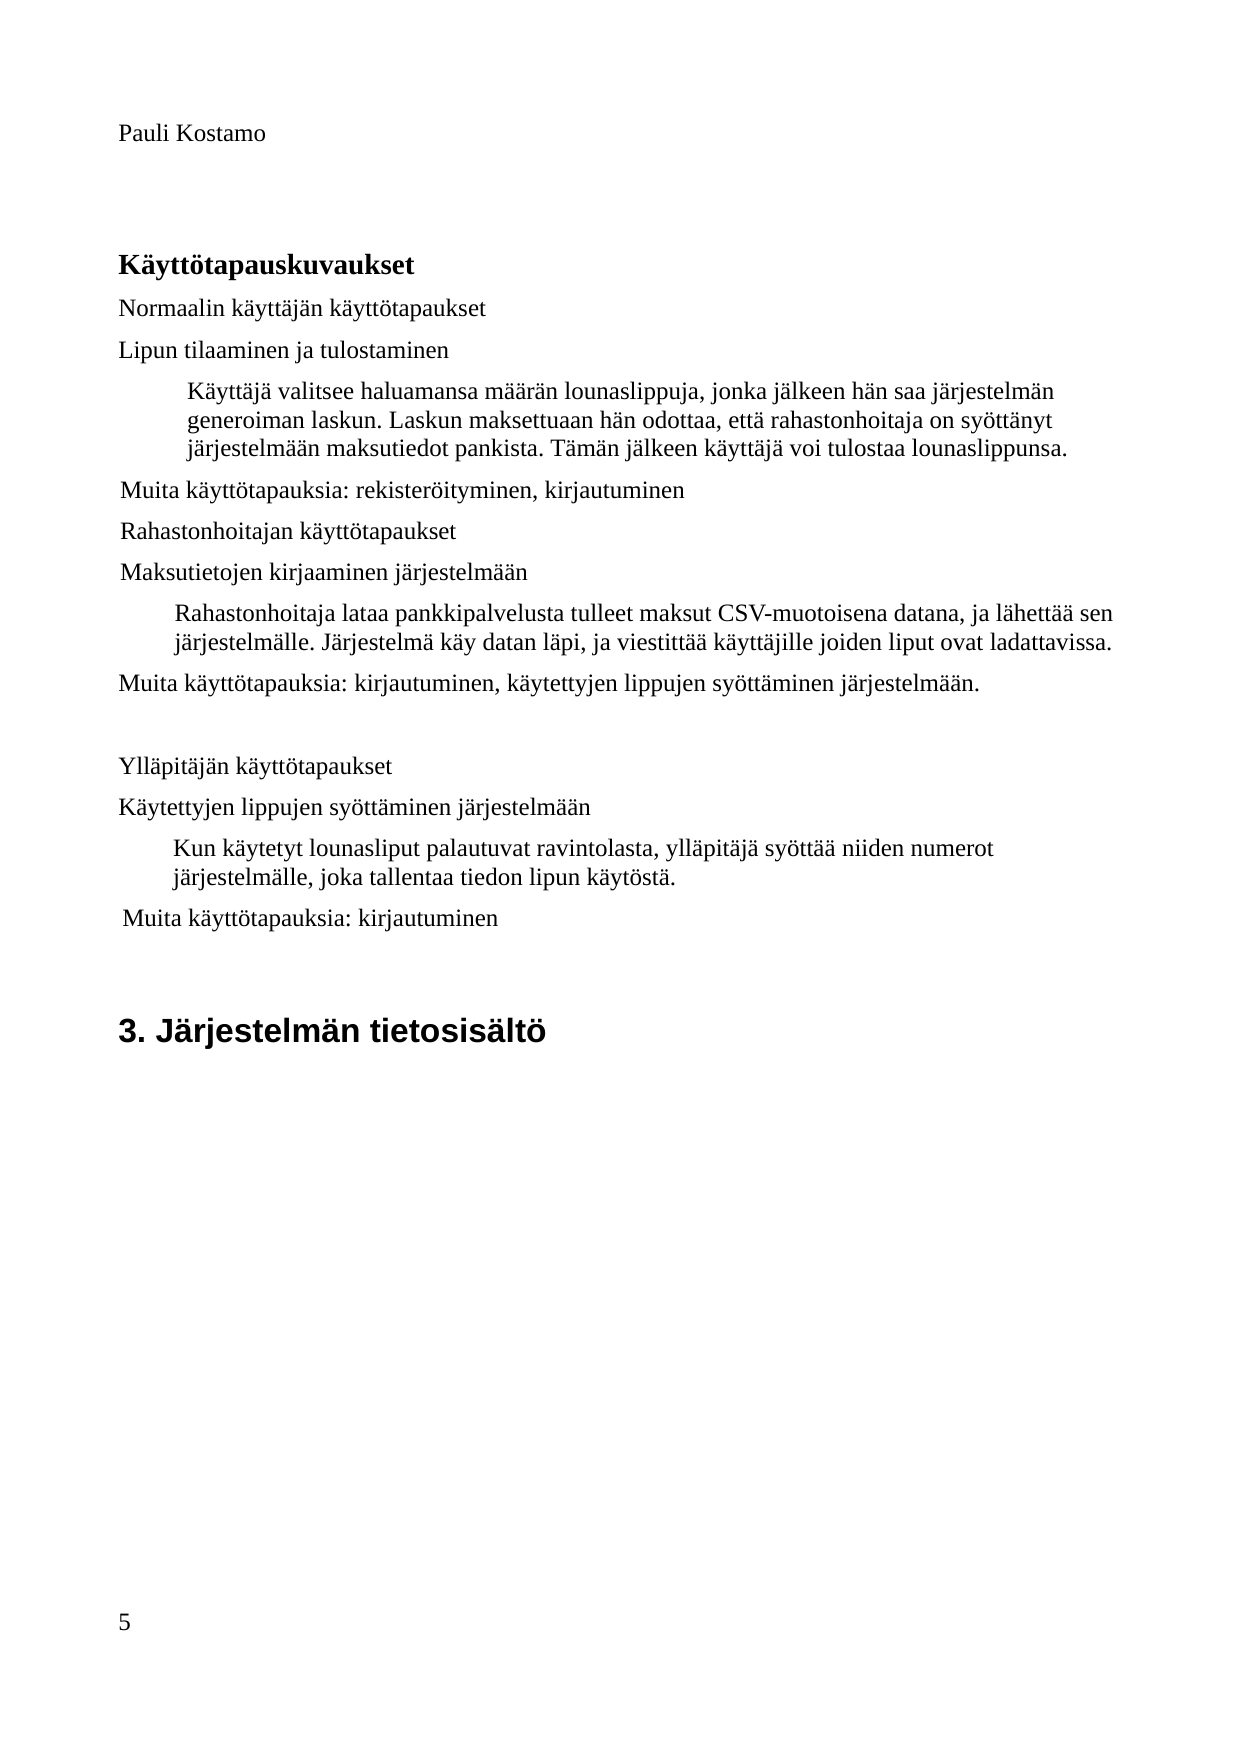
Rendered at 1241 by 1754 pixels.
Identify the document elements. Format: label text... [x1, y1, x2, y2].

subtitle Käyttötapauskuvaukset [118, 247, 1122, 281]
subtitle 3. Järjestelmän tietosisältö [118, 1011, 1122, 1049]
text Muita käyttötapauksia: kirjautuminen, käytettyjen lippujen syöttäminen järjestelmään. [118, 668, 1122, 697]
text Rahastonhoitajan käyttötapaukset [120, 516, 1122, 545]
text Rahastonhoitaja lataa pankkipalvelusta tulleet maksut CSV-muotoisena datana, ja lähettää sen järjestelmälle. Järjestelmä käy datan läpi, ja viestittää käyttäjille joiden liput ovat ladattavissa. [174, 598, 1122, 656]
text Käytettyjen lippujen syöttäminen järjestelmään [118, 792, 1122, 821]
text Muita käyttötapauksia: kirjautuminen [122, 903, 1122, 932]
text Käyttäjä valitsee haluamansa määrän lounaslippuja, jonka jälkeen hän saa järjestelmän generoiman laskun. Laskun maksettuaan hän odottaa, että rahastonhoitaja on syöttänyt järjestelmään maksutiedot pankista. Tämän jälkeen käyttäjä voi tulostaa lounaslippunsa. [187, 376, 1122, 462]
text Normaalin käyttäjän käyttötapaukset [118, 293, 1122, 322]
text Ylläpitäjän käyttötapaukset [118, 751, 1122, 780]
text Maksutietojen kirjaaminen järjestelmään [120, 557, 1122, 586]
text Kun käytetyt lounasliput palautuvat ravintolasta, ylläpitäjä syöttää niiden numerot järjestelmälle, joka tallentaa tiedon lipun käytöstä. [173, 833, 1122, 891]
text Lipun tilaaminen ja tulostaminen [118, 335, 1122, 363]
text Muita käyttötapauksia: rekisteröityminen, kirjautuminen [120, 475, 1122, 503]
